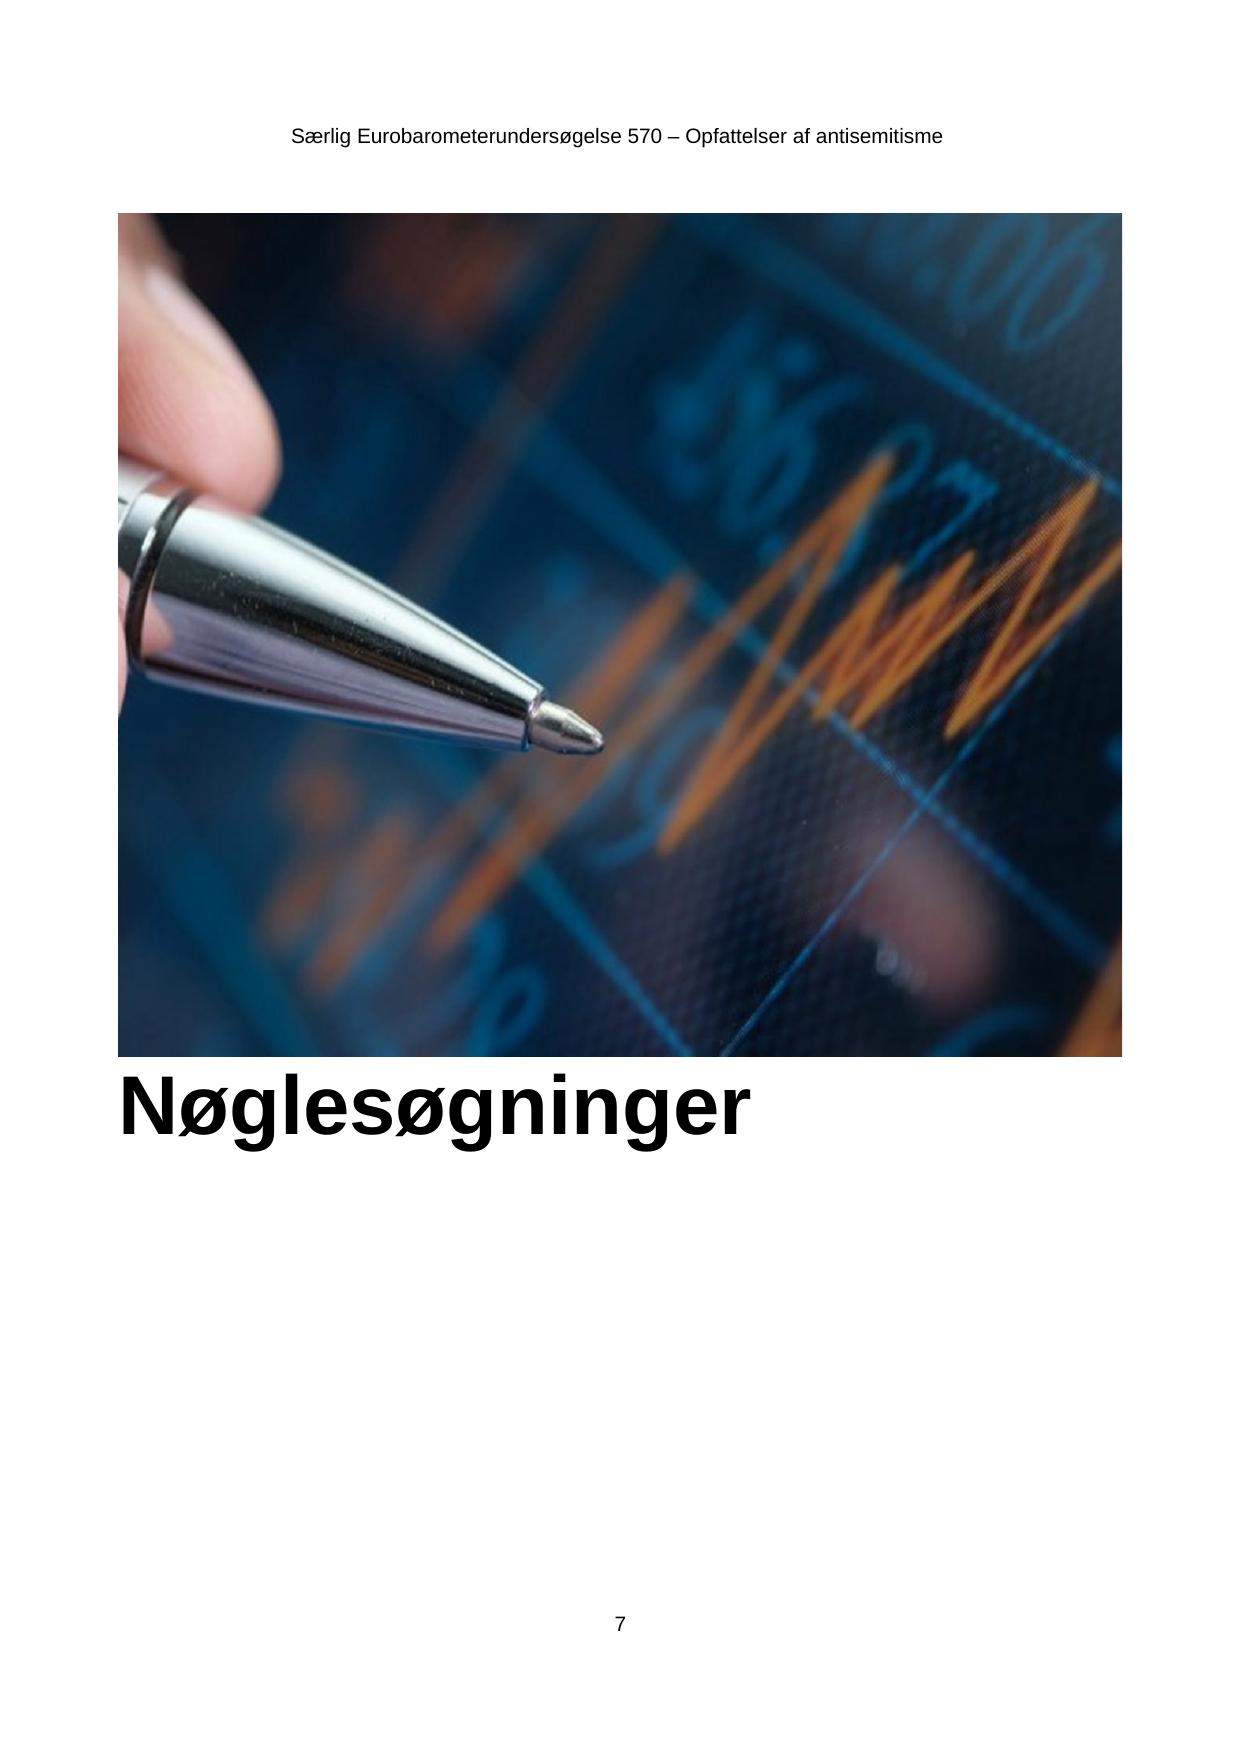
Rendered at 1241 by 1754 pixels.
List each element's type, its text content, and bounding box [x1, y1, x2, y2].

picture [220, 959, 244, 970]
subtitle Nøglesøgninger [118, 1057, 1122, 1152]
picture [118, 213, 1123, 1057]
